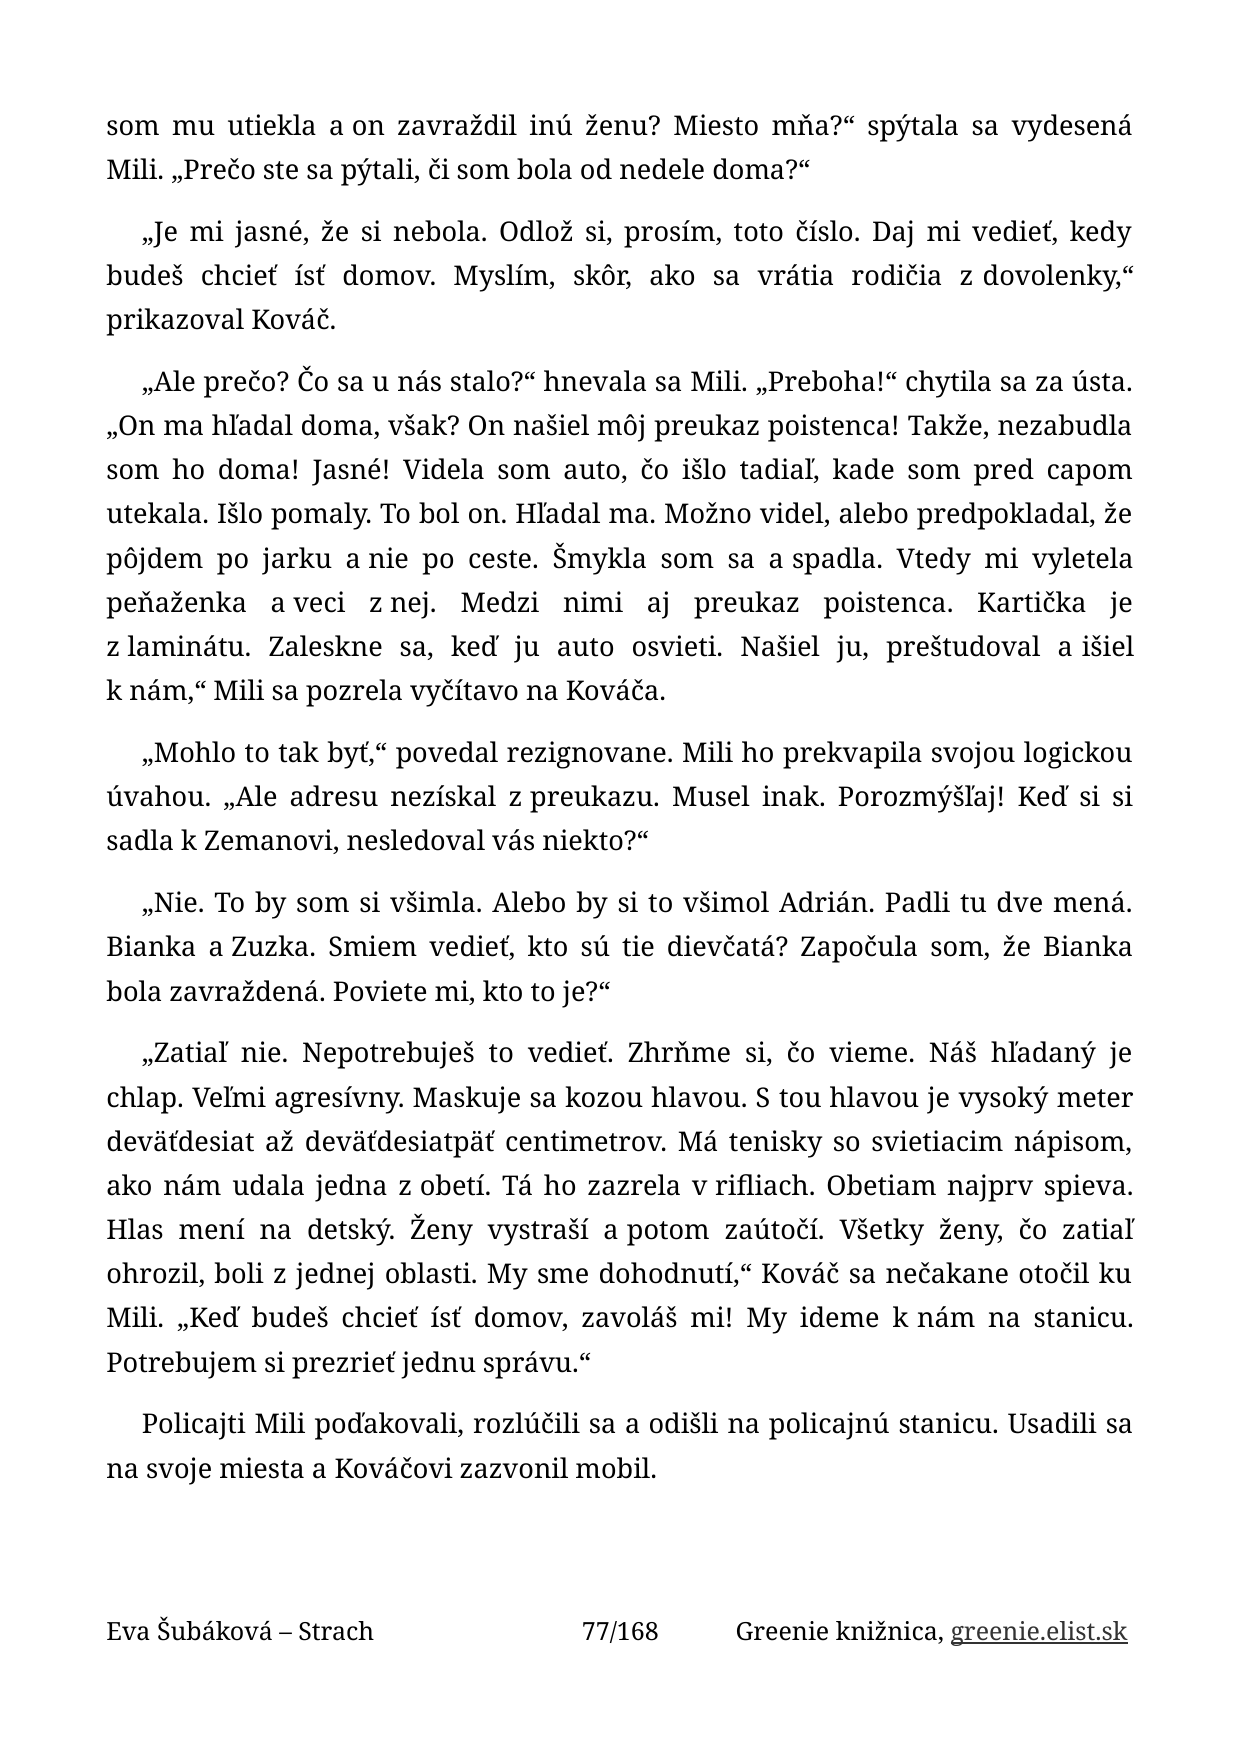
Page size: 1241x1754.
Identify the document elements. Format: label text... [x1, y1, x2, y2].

text „Mohlo to tak byť,“ povedal rezignovane. Mili ho prekvapila svojou logickou úvahou. „Ale adresu nezískal z preukazu. Musel inak. Porozmýšľaj! Keď si si sadla k Zemanovi, nesledoval vás niekto?“ [106, 733, 1134, 859]
text „Ale prečo? Čo sa u nás stalo?“ hnevala sa Mili. „Preboha!“ chytila sa za ústa. „On ma hľadal doma, však? On našiel môj preukaz poistenca! Takže, nezabudla som ho doma! Jasné! Videla som auto, čo išlo tadiaľ, kade som pred capom utekala. Išlo pomaly. To bol on. Hľadal ma. Možno videl, alebo predpokladal, že pôjdem po jarku a nie po ceste. Šmykla som sa a spadla. Vtedy mi vyletela peňaženka a veci z nej. Medzi nimi aj preukaz poistenca. Kartička je z laminátu. Zaleskne sa, keď ju auto osvieti. Našiel ju, preštudoval a išiel k nám,“ Mili sa pozrela vyčítavo na Kováča. [106, 362, 1134, 708]
text „Nie. To by som si všimla. Alebo by si to všimol Adrián. Padli tu dve mená. Bianka a Zuzka. Smiem vedieť, kto sú tie dievčatá? Započula som, že Bianka bola zavraždená. Poviete mi, kto to je?“ [106, 884, 1134, 1009]
text Policajti Mili poďakovali, rozlúčili sa a odišli na policajnú stanicu. Usadili sa na svoje miesta a Kováčovi zazvonil mobil. [106, 1405, 1134, 1486]
text „Je mi jasné, že si nebola. Odlož si, prosím, toto číslo. Daj mi vedieť, kedy budeš chcieť ísť domov. Myslím, skôr, ako sa vrátia rodičia z dovolenky,“ prikazoval Kováč. [106, 212, 1134, 337]
text som mu utiekla a on zavraždil inú ženu? Miesto mňa?“ spýtala sa vydesená Mili. „Prečo ste sa pýtali, či som bola od nedele doma?“ [106, 106, 1134, 187]
text „Zatiaľ nie. Nepotrebuješ to vedieť. Zhrňme si, čo vieme. Náš hľadaný je chlap. Veľmi agresívny. Maskuje sa kozou hlavou. S tou hlavou je vysoký meter deväťdesiat až deväťdesiatpäť centimetrov. Má tenisky so svietiacim nápisom, ako nám udala jedna z obetí. Tá ho zazrela v rifliach. Obetiam najprv spieva. Hlas mení na detský. Ženy vystraší a potom zaútočí. Všetky ženy, čo zatiaľ ohrozil, boli z jednej oblasti. My sme dohodnutí,“ Kováč sa nečakane otočil ku Mili. „Keď budeš chcieť ísť domov, zavoláš mi! My ideme k nám na stanicu. Potrebujem si prezrieť jednu správu.“ [106, 1034, 1134, 1380]
